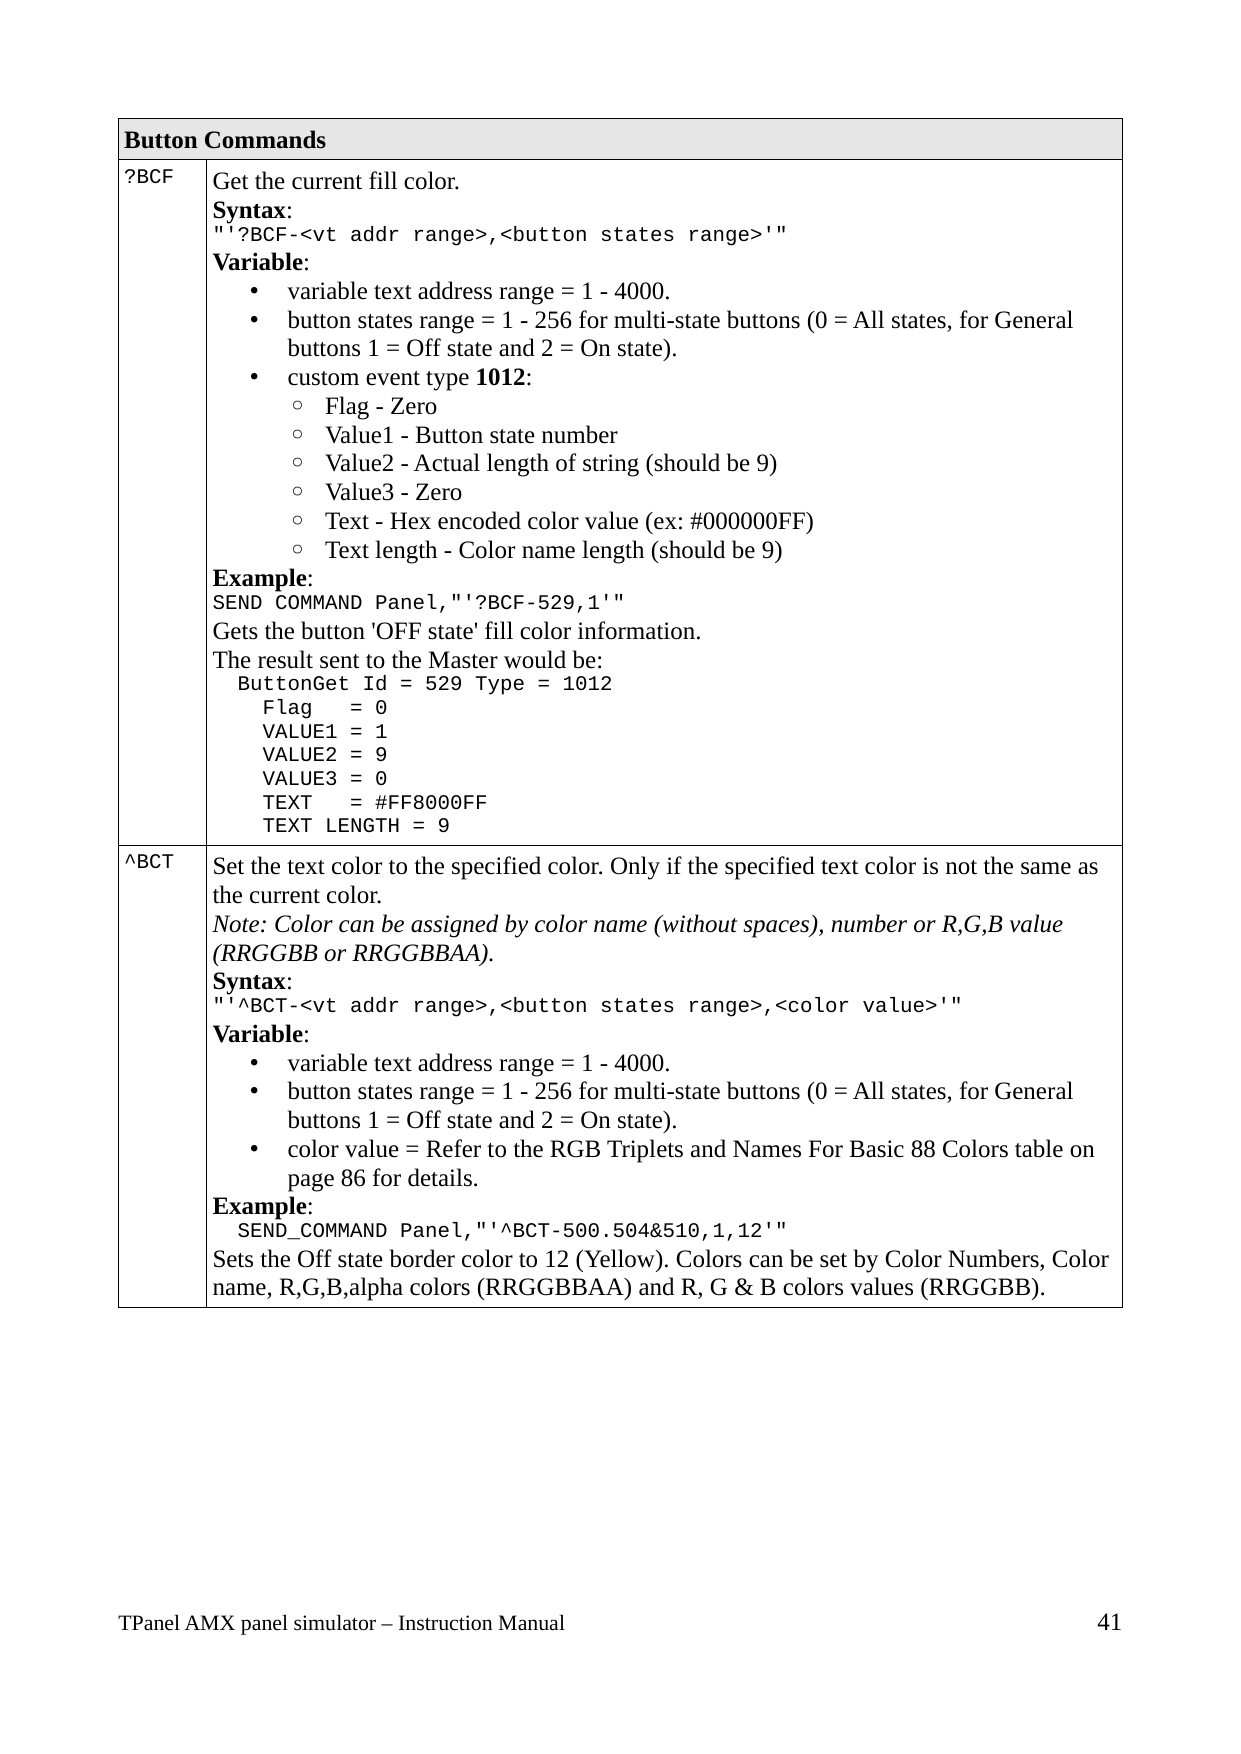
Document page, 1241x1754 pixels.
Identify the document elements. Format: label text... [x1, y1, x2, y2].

table_cell ^BCT [119, 846, 206, 1307]
table_cell Set the text color to the specified color. Only if the specified text color is not the same as the current color. Note: Color can be assigned by color name (without spaces), number or R,G,B value (RRGGBB or RRGGBBAA). Syntax: "'^BCT-<vt addr range>,<button states range>,<color value>'" Variable: variable text address range = 1 - 4000. button states range = 1 - 256 for multi-state buttons (0 = All states, for General buttons 1 = Off state and 2 = On state). color value = Refer to the RGB Triplets and Names For Basic 88 Colors table on page 86 for details. Example: SEND_COMMAND Panel,"'^BCT-500.504&510,1,12'" Sets the Off state border color to 12 (Yellow). Colors can be set by Color Numbers, Color name, R,G,B,alpha colors (RRGGBBAA) and R, G & B colors values (RRGGBB). [207, 846, 1122, 1307]
table_header Button Commands [119, 119, 1122, 159]
table_cell ?BCF [119, 160, 206, 845]
table_cell Get the current fill color. Syntax: "'?BCF-<vt addr range>,<button states range>'" Variable: variable text address range = 1 - 4000. button states range = 1 - 256 for multi-state buttons (0 = All states, for General buttons 1 = Off state and 2 = On state). custom event type 1012: Flag - Zero Value1 - Button state number Value2 - Actual length of string (should be 9) Value3 - Zero Text - Hex encoded color value (ex: #000000FF) Text length - Color name length (should be 9) Example: SEND COMMAND Panel,"'?BCF-529,1'" Gets the button 'OFF state' fill color information. The result sent to the Master would be: ButtonGet Id = 529 Type = 1012 Flag = 0 VALUE1 = 1 VALUE2 = 9 VALUE3 = 0 TEXT = #FF8000FF TEXT LENGTH = 9 [207, 160, 1122, 845]
